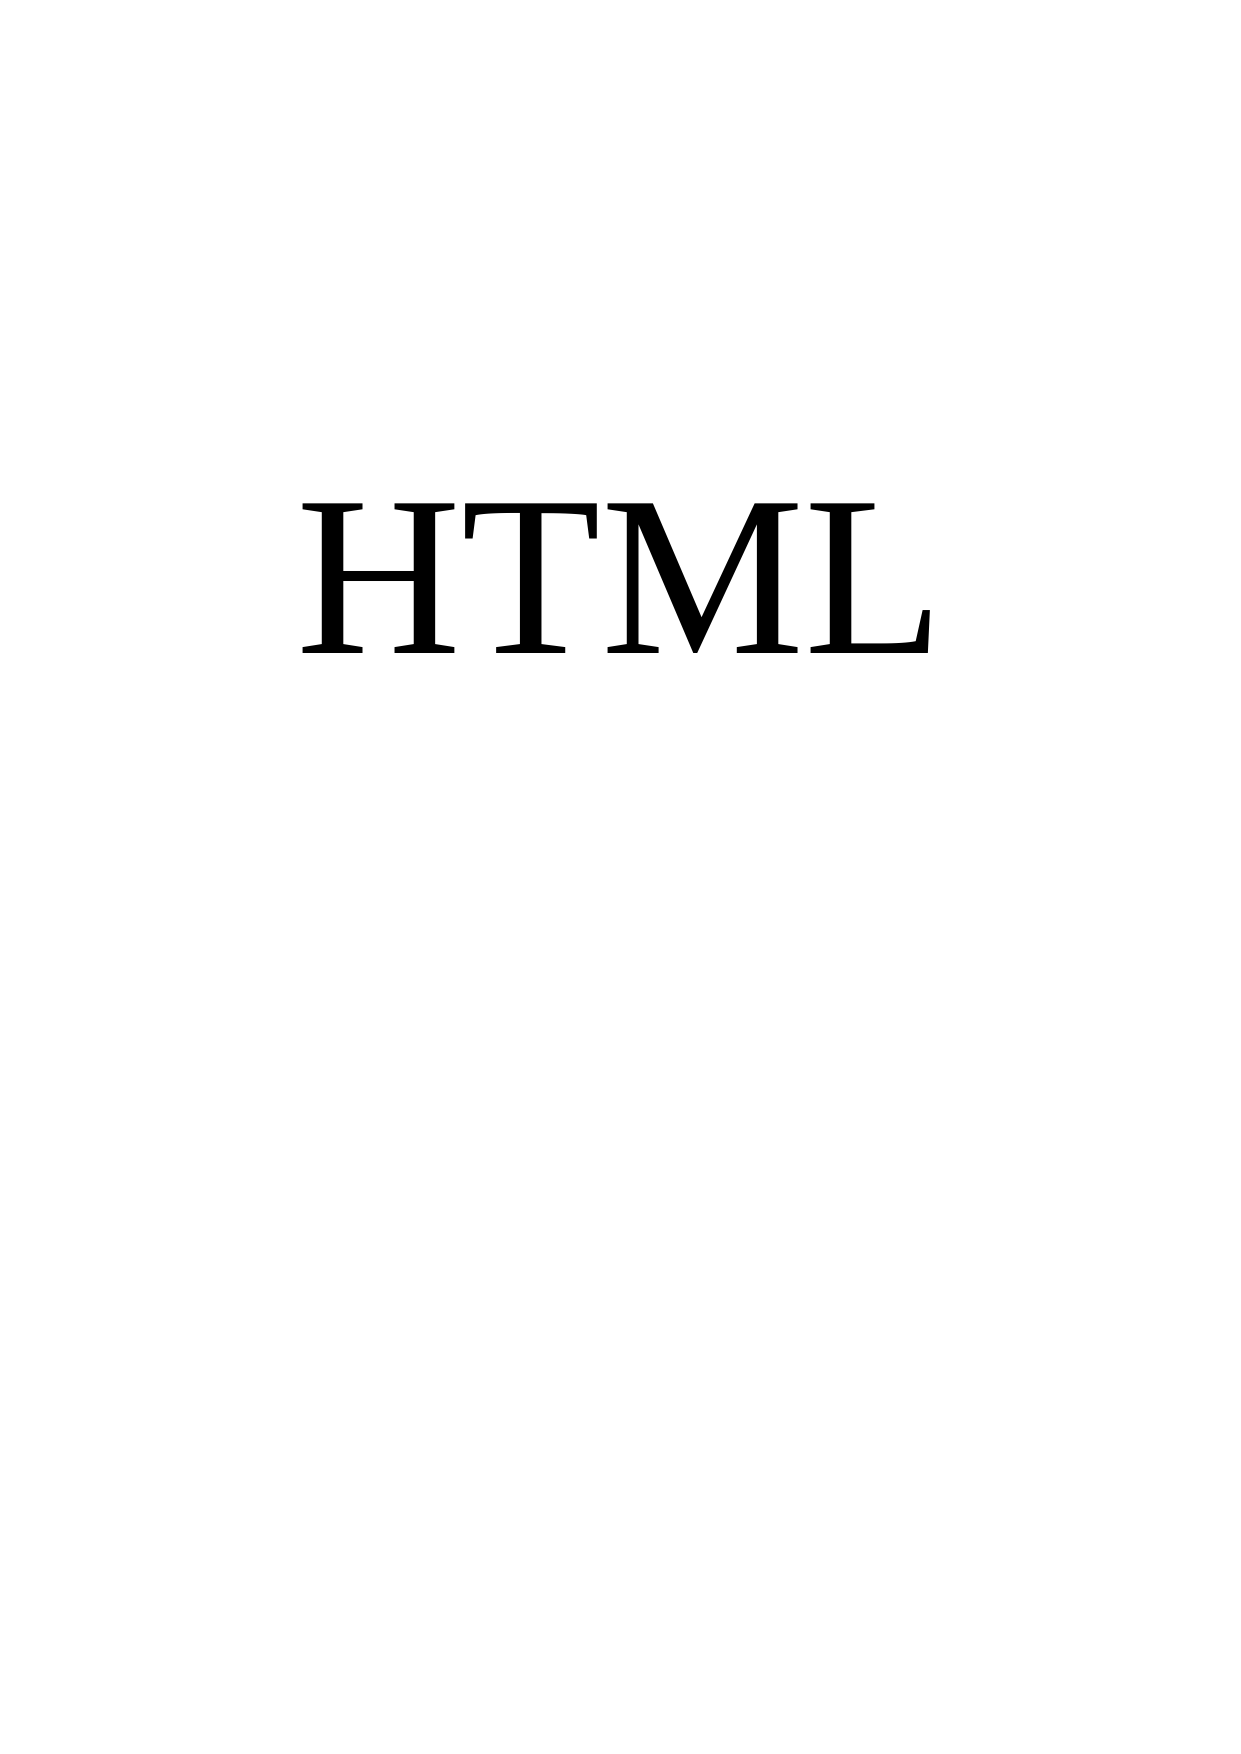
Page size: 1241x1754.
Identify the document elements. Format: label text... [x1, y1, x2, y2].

text HTML [177, 440, 1063, 703]
